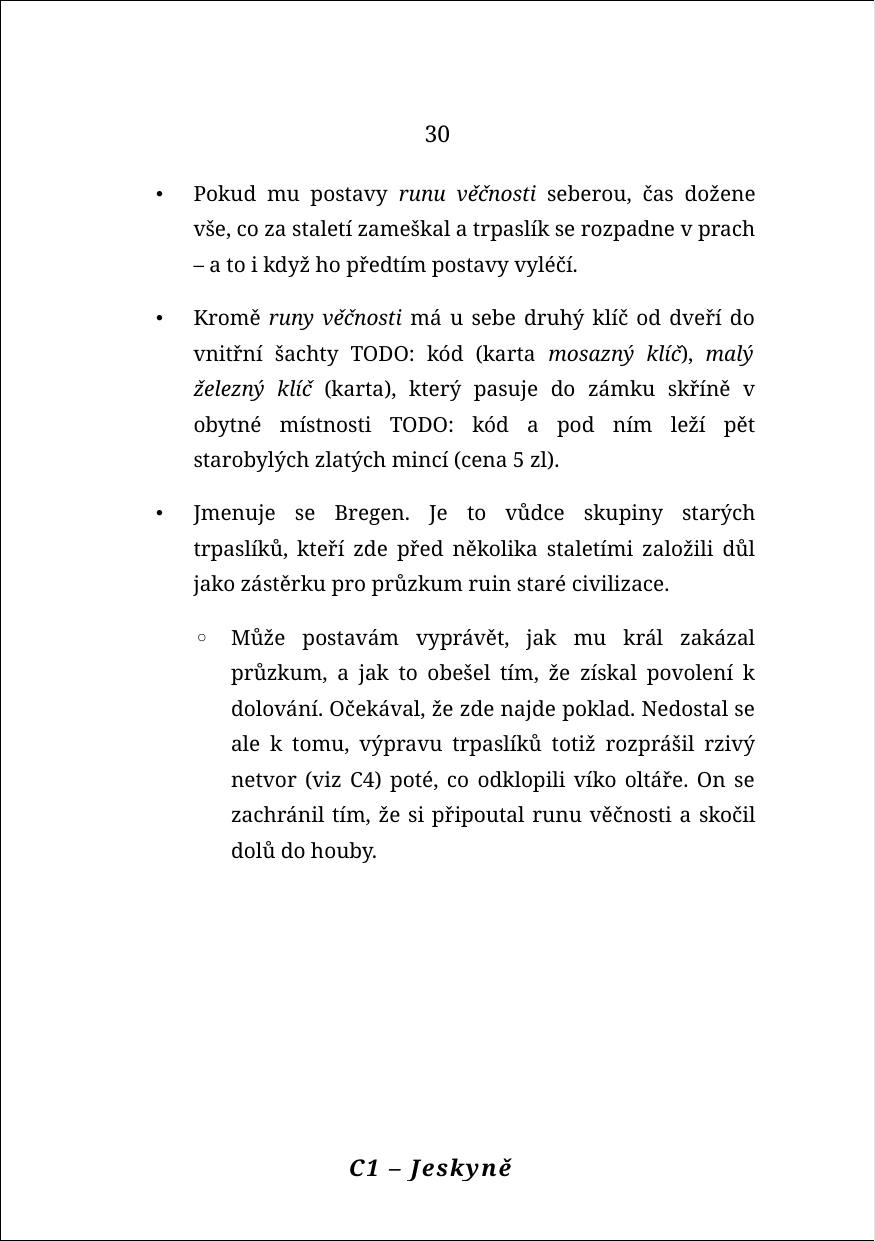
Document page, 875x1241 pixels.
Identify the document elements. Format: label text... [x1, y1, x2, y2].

list Může postavám vyprávět, jak mu král zakázal průzkum, a jak to obešel tím, že získal povolení k dolování. Očekával, že zde najde poklad. Nedostal se ale k tomu, výpravu trpaslíků totiž rozprášil rzivý netvor (viz C4) poté, co odklopili víko oltáře. On se zachránil tím, že si připoutal runu věčnosti a skočil dolů do houby. [193, 623, 756, 864]
list Jmenuje se Bregen. Je to vůdce skupiny starých trpaslíků, kteří zde před několika staletími založili důl jako zástěrku pro průzkum ruin staré civilizace. [156, 498, 756, 598]
list Pokud mu postavy runu věčnosti seberou, čas dožene vše, co za staletí zameškal a trpaslík se rozpadne v prach – a to i když ho předtím postavy vyléčí. [156, 179, 756, 278]
list Kromě runy věčnosti má u sebe druhý klíč od dveří do vnitřní šachty TODO: kód (karta mosazný klíč), malý železný klíč (karta), který pasuje do zámku skříně v obytné místnosti TODO: kód a pod ním leží pět starobylých zlatých mincí (cena 5 zl). [156, 303, 756, 474]
